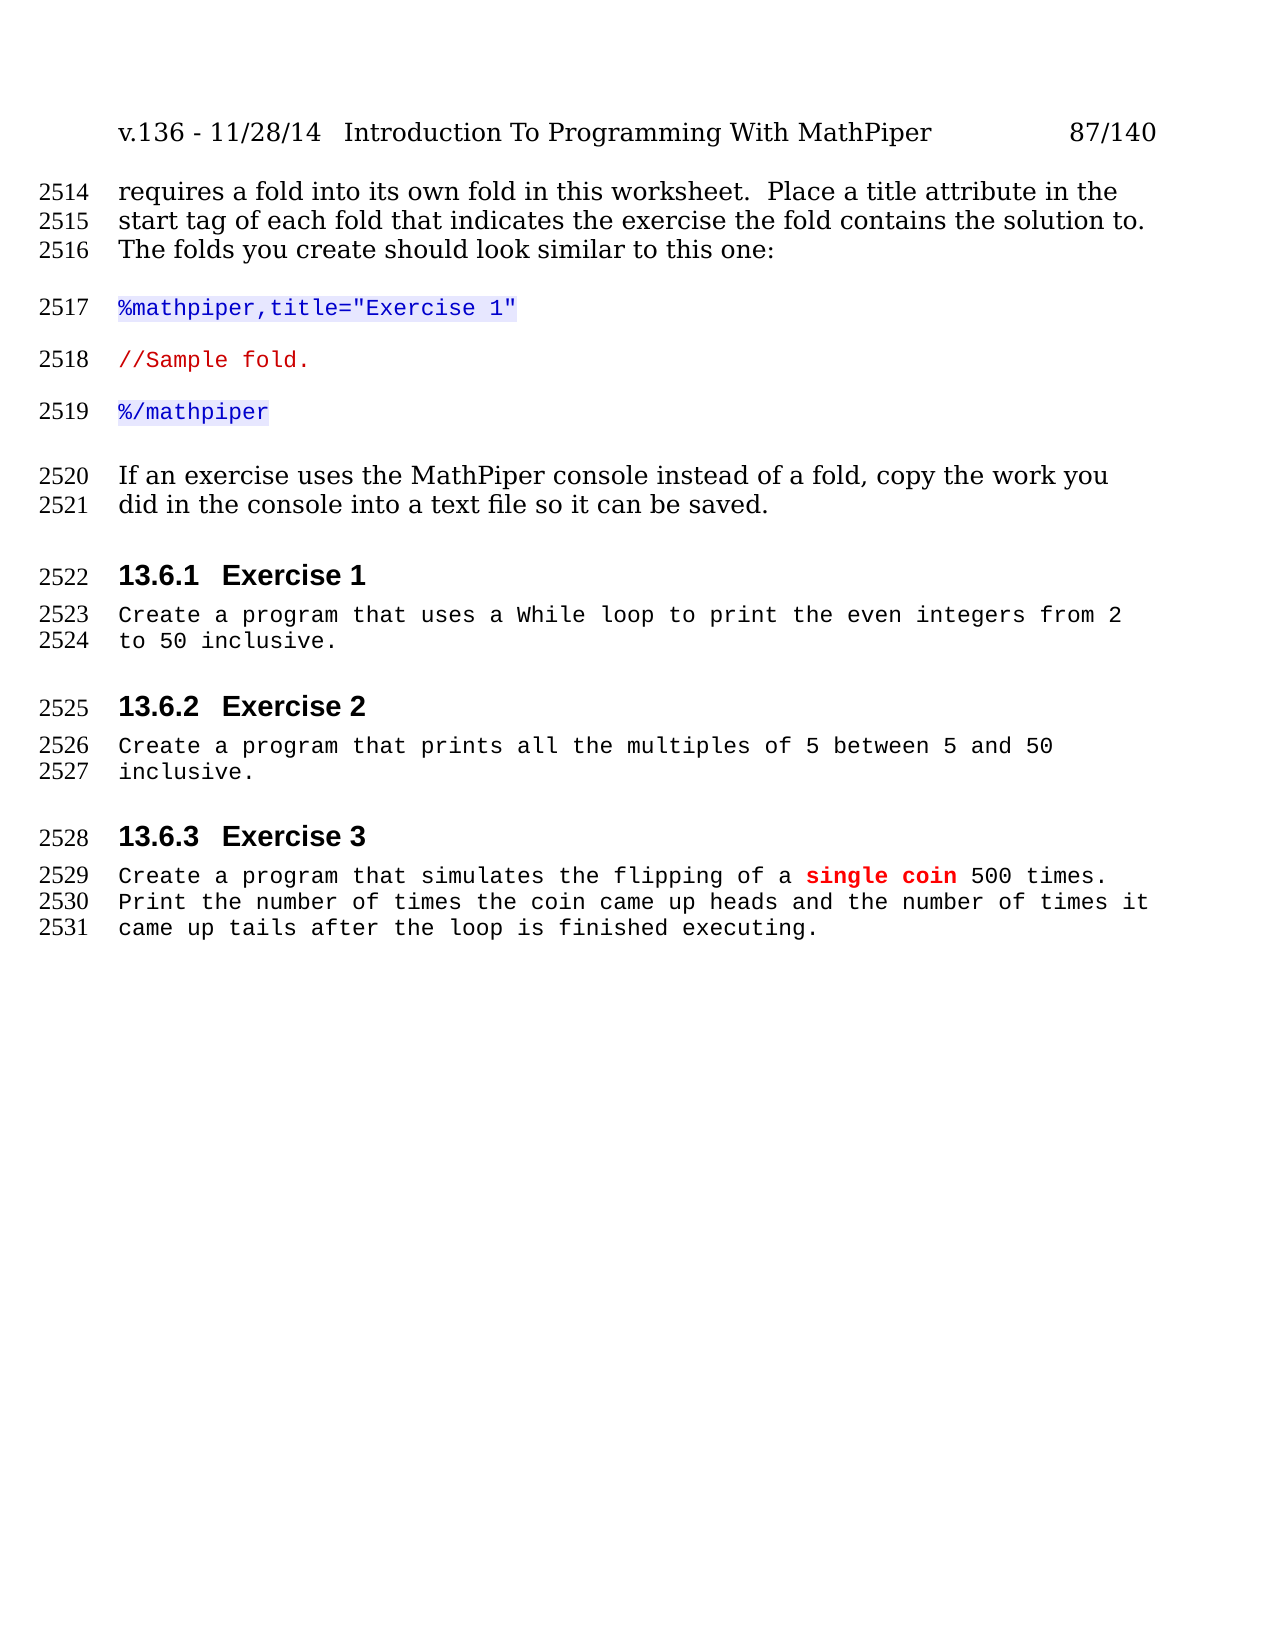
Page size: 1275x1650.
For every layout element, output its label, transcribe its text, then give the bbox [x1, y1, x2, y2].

text //Sample fold. [118, 348, 1157, 374]
subtitle Exercise 1 [118, 558, 1157, 592]
text Create a program that prints all the multiples of 5 between 5 and 50 inclusive. [118, 734, 1157, 786]
subtitle Exercise 3 [118, 819, 1157, 853]
subtitle Exercise 2 [118, 689, 1157, 722]
text Create a program that uses a While loop to print the even integers from 2 to 50 inclusive. [118, 604, 1157, 656]
text %mathpiper,title="Exercise 1" [118, 296, 1157, 322]
text Create a program that simulates the flipping of a single coin 500 times. Print the number of times the coin came up heads and the number of times it came up tails after the loop is finished executing. [118, 864, 1157, 942]
text If an exercise uses the MathPiper console instead of a fold, copy the work you did in the console into a text file so it can be saved. [118, 461, 1157, 519]
text requires a fold into its own fold in this worksheet. Place a title attribute in the start tag of each fold that indicates the exercise the fold contains the solution to. The folds you create should look similar to this one: [118, 177, 1157, 264]
text %/mathpiper [118, 400, 1157, 426]
